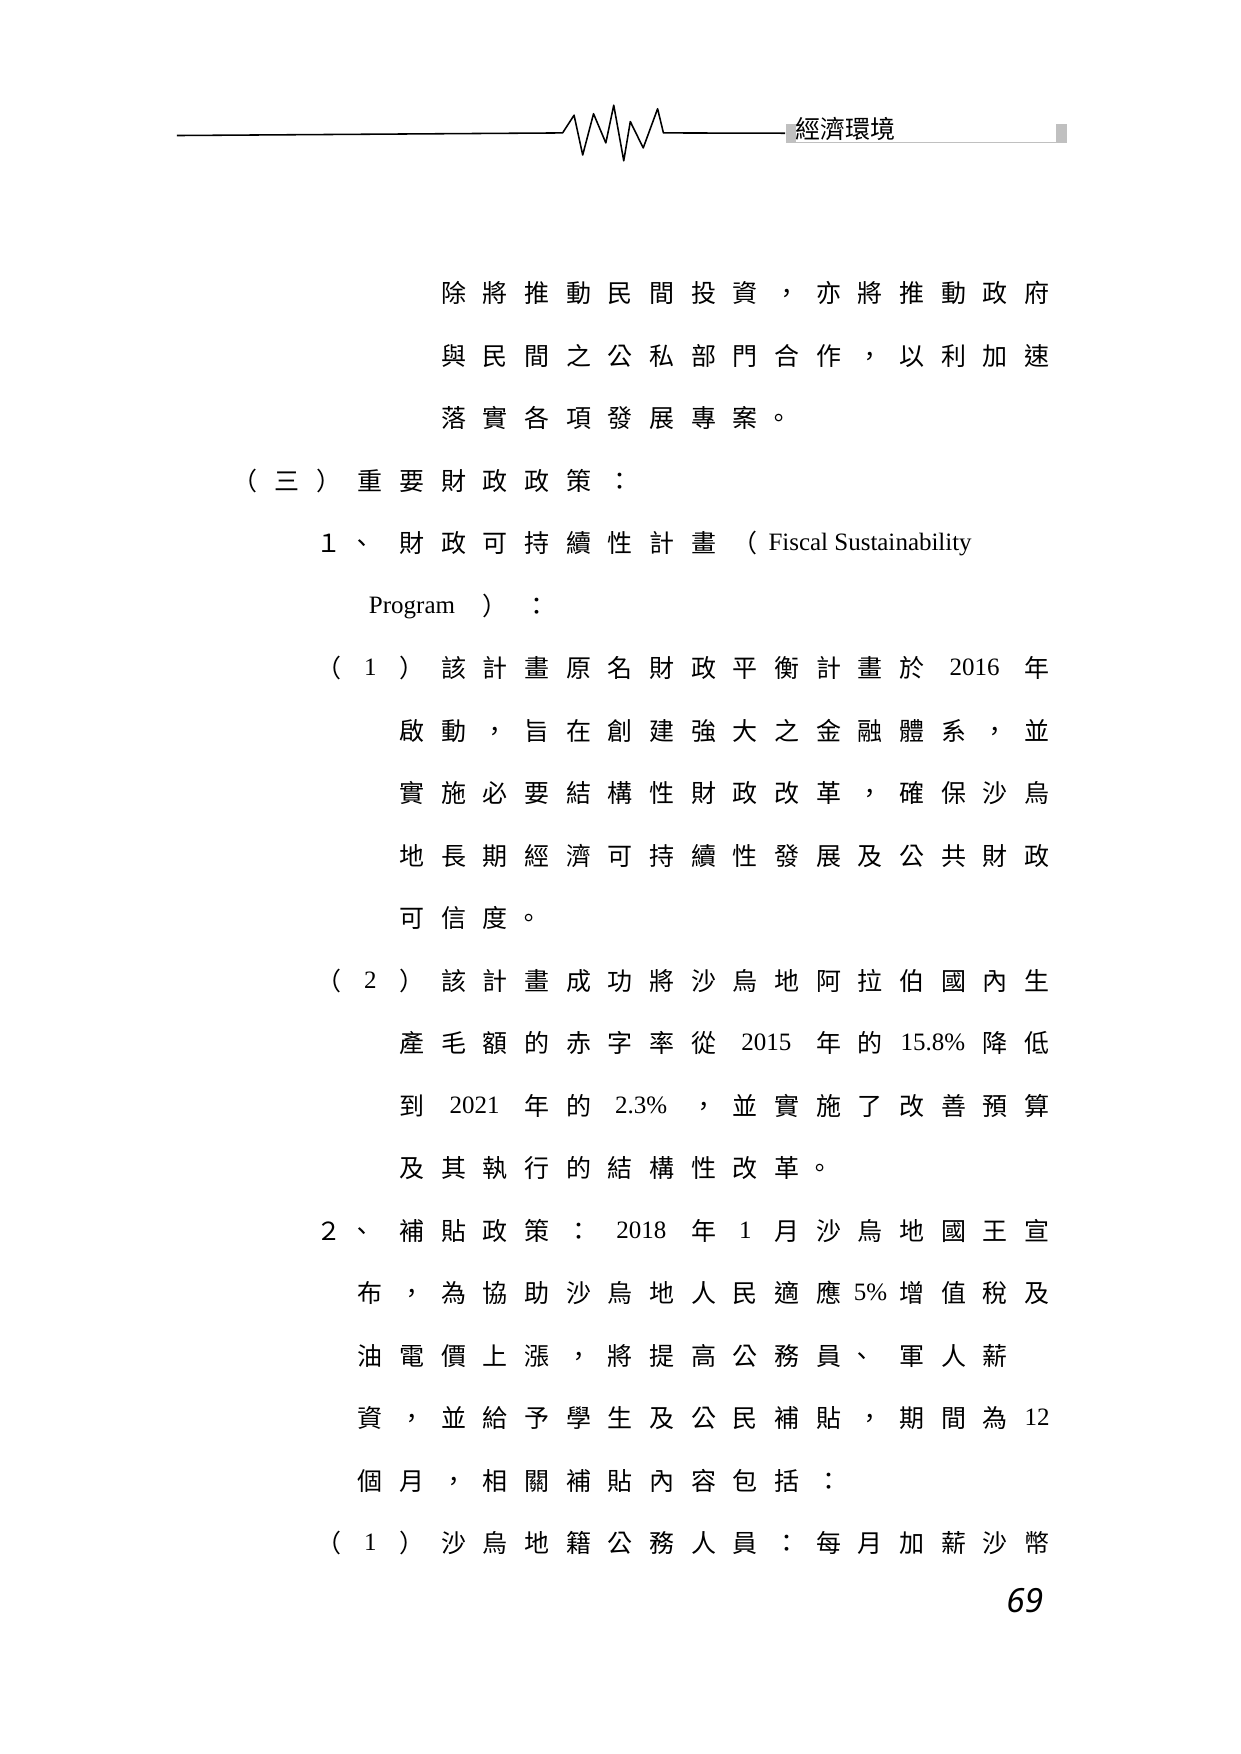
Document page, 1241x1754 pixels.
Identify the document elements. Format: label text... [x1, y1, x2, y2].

text 除將推動民間投資，亦將推動政府與民間之公私部門合作，以利加速落實各項發展專案。 [330, 250, 1058, 438]
text １、財政可持續性計畫（Fiscal Sustainability Program）： [281, 500, 1058, 625]
text （2）該計畫成功將沙烏地阿拉伯國內生產毛額的赤字率從2015年的15.8%降低到2021年的2.3%，並實施了改善預算及其執行的結構性改革。 [306, 938, 1058, 1188]
text （三）重要財政政策： [207, 438, 1058, 500]
text （1）該計畫原名財政平衡計畫於2016年啟動，旨在創建強大之金融體系，並實施必要結構性財政改革，確保沙烏地長期經濟可持續性發展及公共財政可信度。 [306, 625, 1058, 938]
text ２、補貼政策：2018年1月沙烏地國王宣布，為協助沙烏地人民適應5%增值稅及油電價上漲，將提高公務員、軍人薪資，並給予學生及公民補貼，期間為12個月，相關補貼內容包括： [281, 1188, 1058, 1500]
text （1）沙烏地籍公務人員：每月加薪沙幣 [306, 1500, 1058, 1563]
